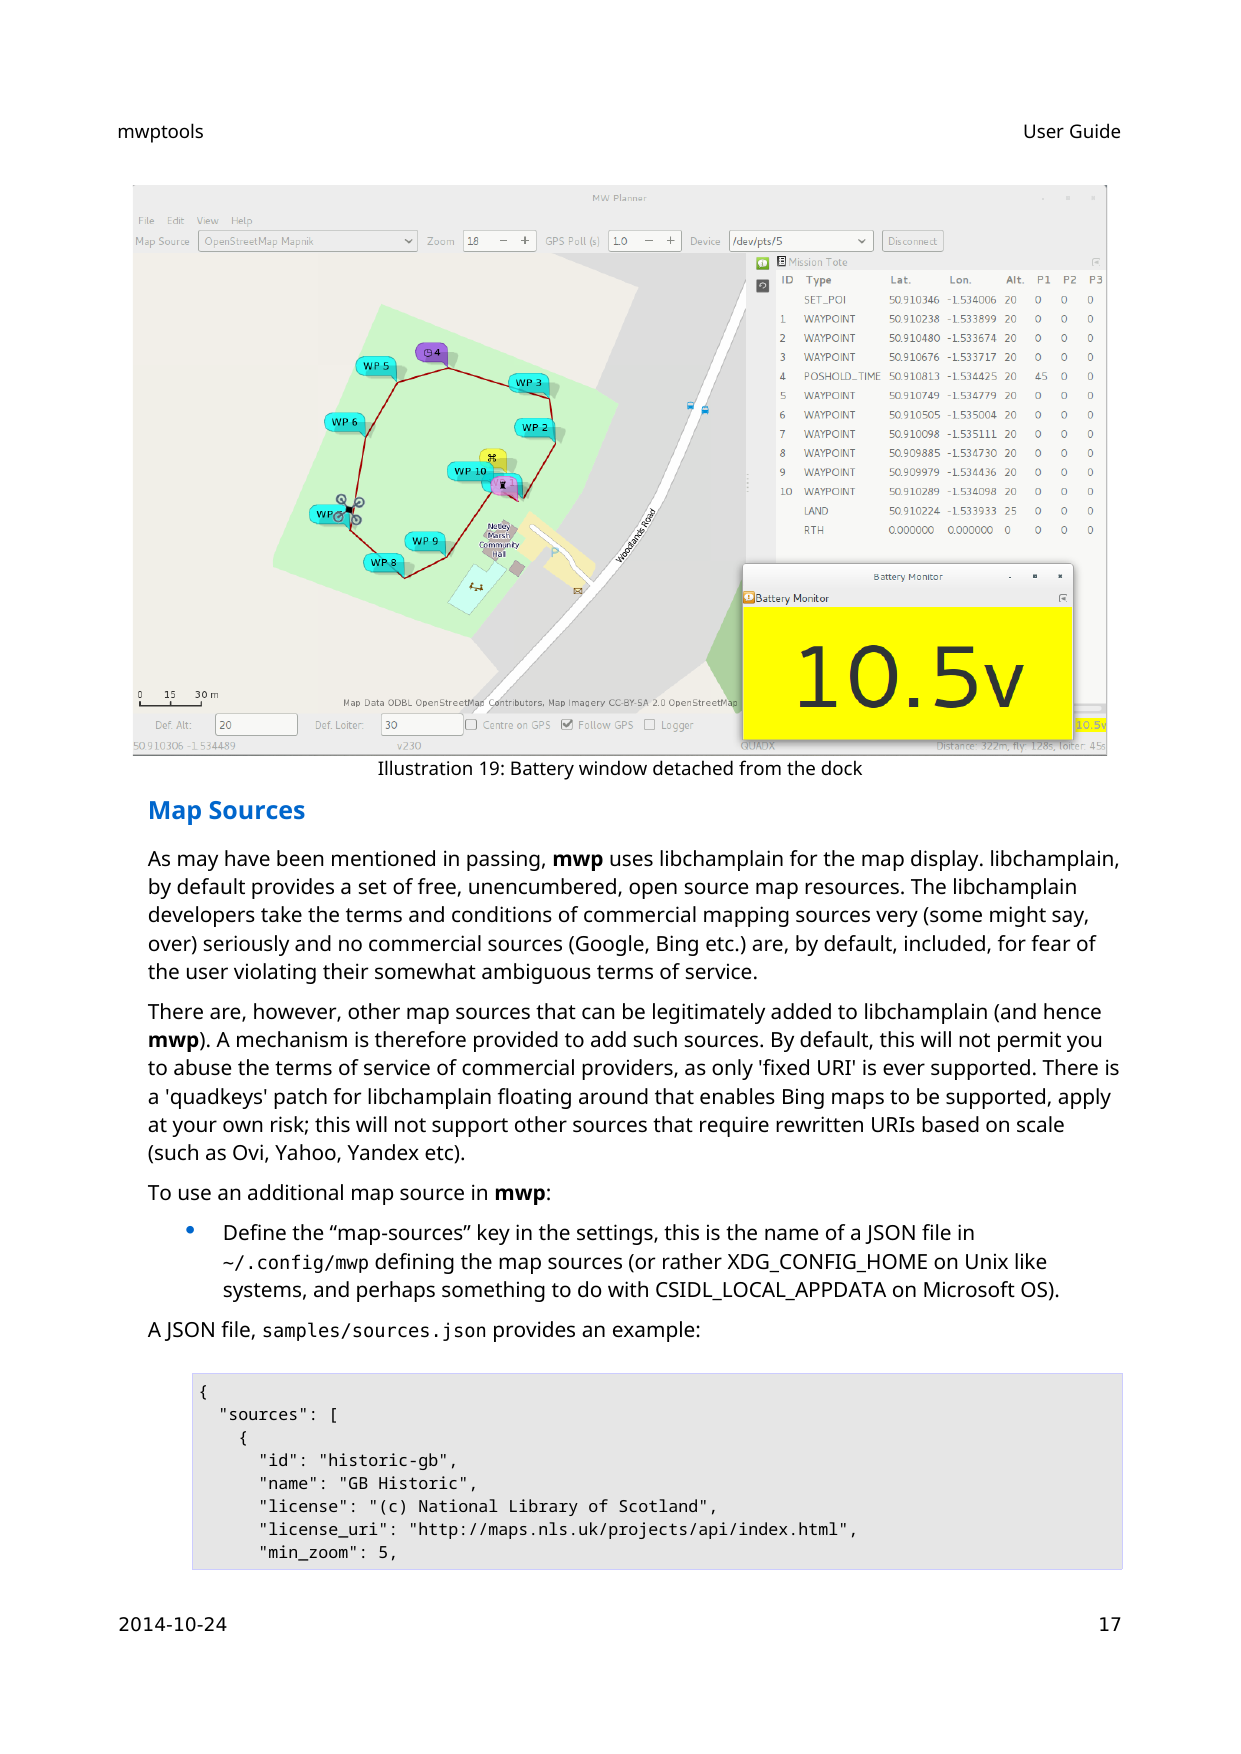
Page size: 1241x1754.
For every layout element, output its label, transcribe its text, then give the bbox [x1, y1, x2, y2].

text "min_zoom": 5, [193, 1534, 1122, 1569]
text There are, however, other map sources that can be legitimately added to libchamplain (and hence mwp). A mechanism is therefore provided to add such sources. By default, this will not permit you to abuse the terms of service of commercial providers, as only 'fixed URI' is ever supported. There is a 'quadkeys' patch for libchamplain floating around that enables Bing maps to be supported, apply at your own risk; this will not support other sources that require rewritten URIs based on scale (such as Ovi, Yahoo, Yandex etc). [148, 997, 1122, 1166]
subtitle Map Sources [148, 173, 1122, 826]
text A JSON file, samples/sources.json provides an example: [148, 1315, 1122, 1343]
text As may have been mentioned in passing, mwp uses libchamplain for the map display. libchamplain, by default provides a set of free, unencumbered, open source map resources. The libchamplain developers take the terms and conditions of commercial mapping sources very (some might say, over) seriously and no commercial sources (Google, Bing etc.) are, by default, included, for fear of the user violating their somewhat ambiguous terms of service. [148, 844, 1122, 985]
list Define the “map-sources” key in the settings, this is the name of a JSON file in ~/.config/mwp defining the map sources (or rather XDG_CONFIG_HOME on Unix like systems, and perhaps something to do with CSIDL_LOCAL_APPDATA on Microsoft OS). [185, 1218, 1122, 1303]
text { [193, 1374, 1122, 1396]
text Illustration 19: Battery window detached from the dock [133, 756, 1107, 781]
picture [132, 185, 1108, 756]
text { [193, 1419, 1122, 1442]
text "id": "historic-gb", [193, 1442, 1122, 1465]
text "license_uri": "http://maps.nls.uk/projects/api/index.html", [193, 1511, 1122, 1534]
text "license": "(c) National Library of Scotland", [193, 1488, 1122, 1511]
text "sources": [ [193, 1396, 1122, 1419]
text "name": "GB Historic", [193, 1465, 1122, 1488]
text To use an additional map source in mwp: [148, 1178, 1122, 1207]
